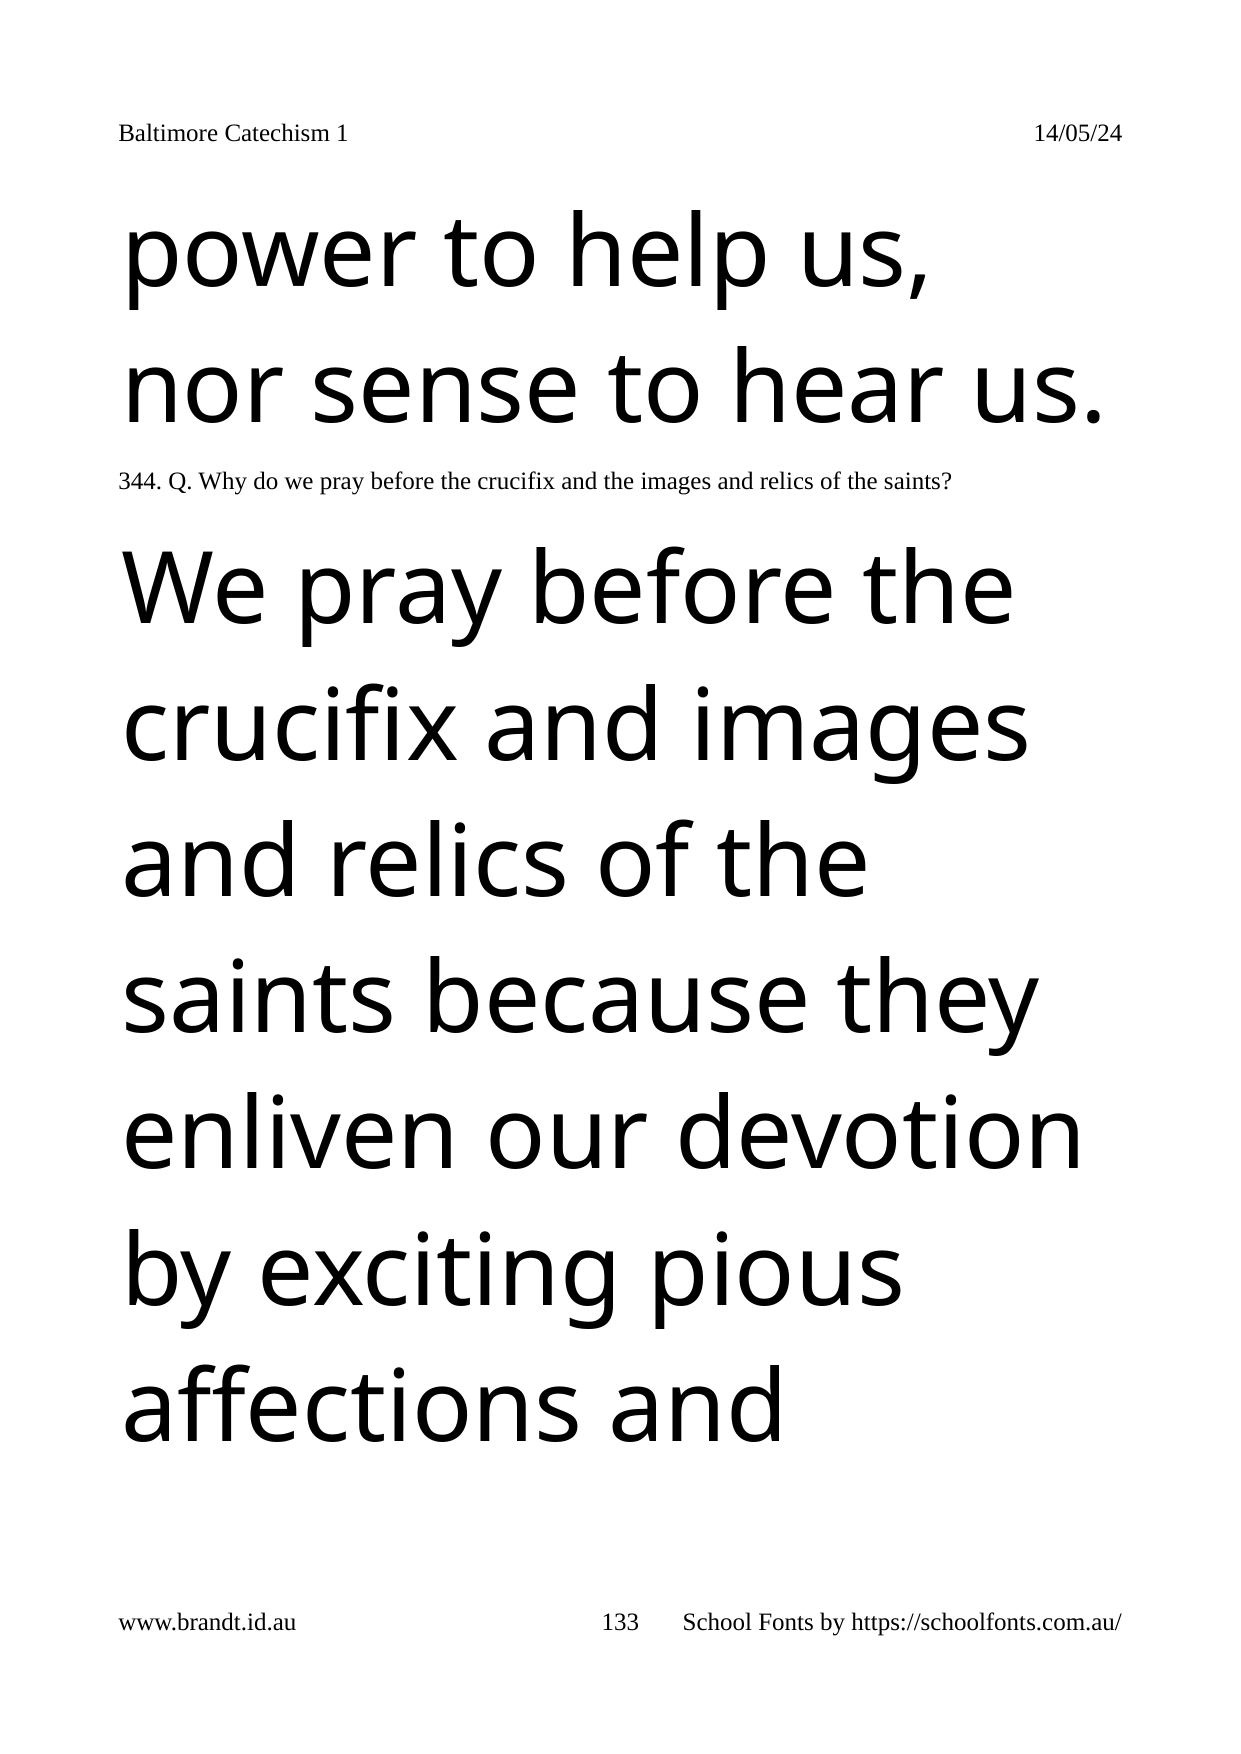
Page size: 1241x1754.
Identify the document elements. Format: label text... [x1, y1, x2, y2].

text power to help us, nor sense to hear us. [118, 176, 1122, 455]
text We pray before the crucifix and images and relics of the saints because they enliven our devotion by exciting pious affections and [118, 514, 1122, 1474]
text 344. Q. Why do we pray before the crucifix and the images and relics of the saints? [118, 466, 1122, 495]
